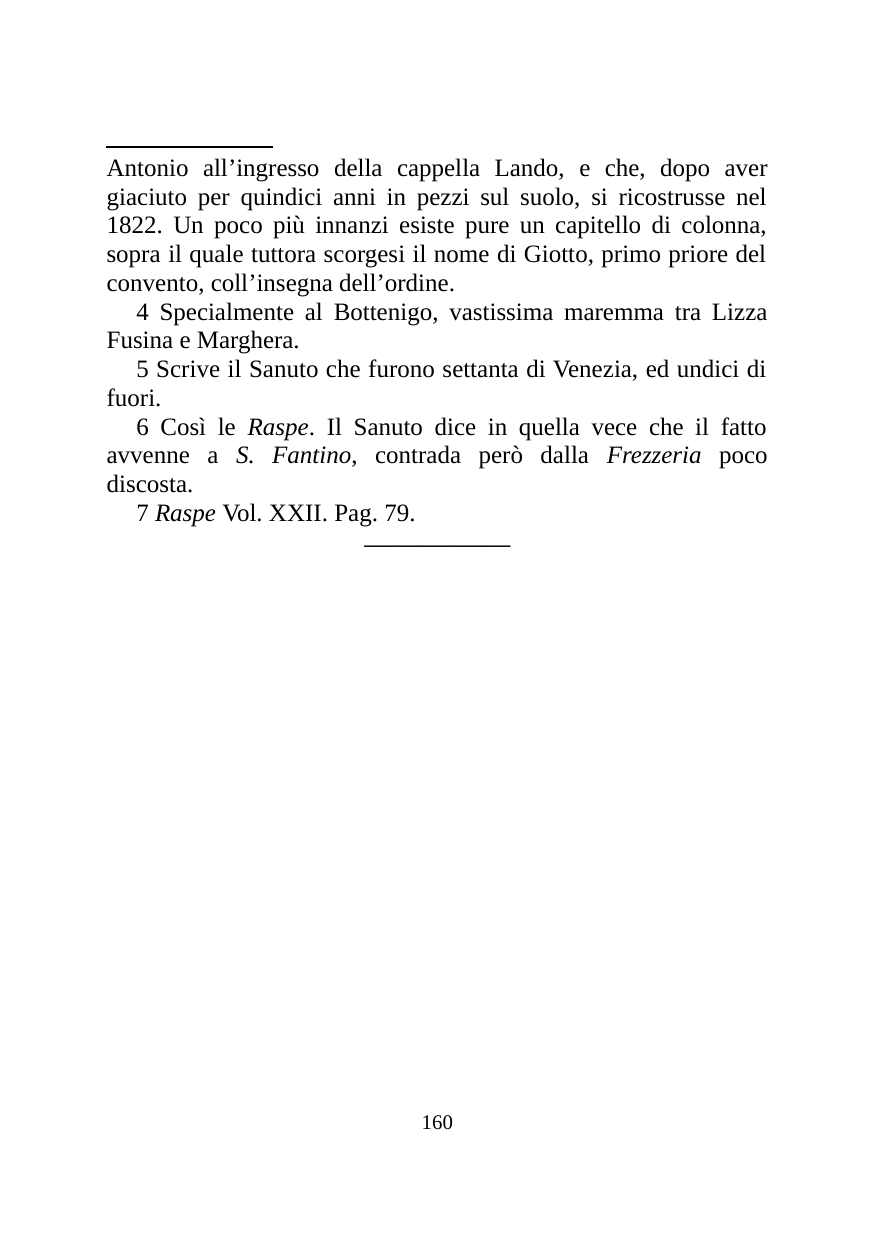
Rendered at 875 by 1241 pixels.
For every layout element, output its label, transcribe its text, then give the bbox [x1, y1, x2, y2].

text Scrive il Sanuto che furono settanta di Venezia, ed undici di fuori. [106, 354, 768, 412]
text Specialmente al Bottenigo, vastissima maremma tra Lizza Fusina e Marghera. [106, 297, 768, 354]
text Antonio all’ingresso della cappella Lando, e che, dopo aver giaciuto per quindici anni in pezzi sul suolo, si ricostrusse nel 1822. Un poco più innanzi esiste pure un capitello di colonna, sopra il quale tuttora scorgesi il nome di Giotto, primo priore del convento, coll’insegna dell’ordine. [106, 153, 768, 297]
text Così le Raspe. Il Sanuto dice in quella vece che il fatto avvenne a S. Fantino, contrada però dalla Frezzeria poco discosta. [106, 412, 768, 498]
subtitle ――――― [106, 527, 768, 560]
text Raspe Vol. XXII. Pag. 79. [106, 498, 768, 527]
